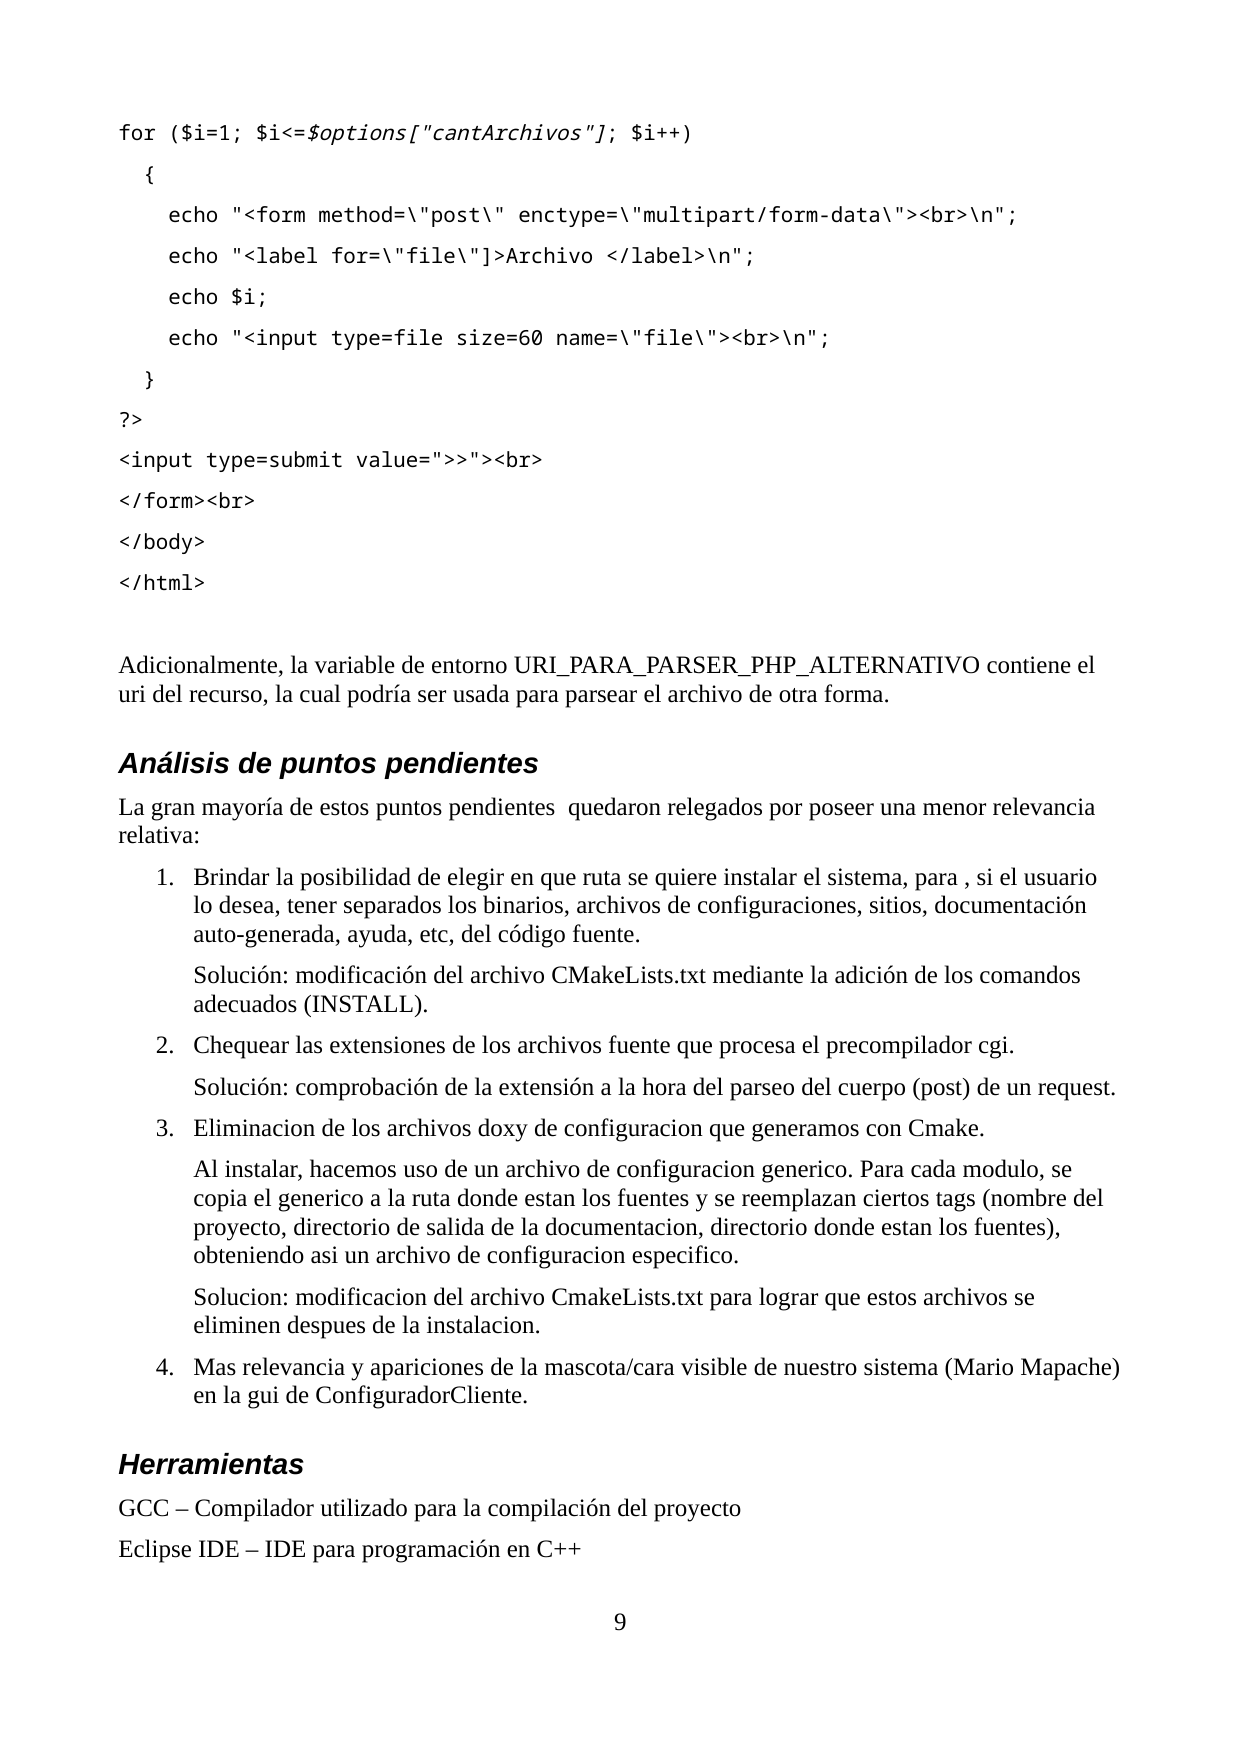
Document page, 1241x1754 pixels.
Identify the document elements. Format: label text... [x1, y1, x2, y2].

list Solución: comprobación de la extensión a la hora del parseo del cuerpo (post) de un request. [156, 1072, 1122, 1100]
subtitle Análisis de puntos pendientes [118, 746, 1122, 779]
list Solucion: modificacion del archivo CmakeLists.txt para lograr que estos archivos se eliminen despues de la instalacion. [156, 1282, 1122, 1339]
text Adicionalmente, la variable de entorno URI_PARA_PARSER_PHP_ALTERNATIVO contiene el uri del recurso, la cual podría ser usada para parsear el archivo de otra forma. [118, 651, 1122, 708]
text ?> [118, 405, 1122, 433]
text La gran mayoría de estos puntos pendientes quedaron relegados por poseer una menor relevancia relativa: [118, 792, 1122, 849]
text Eclipse IDE – IDE para programación en C++ [118, 1534, 1122, 1563]
list Chequear las extensiones de los archivos fuente que procesa el precompilador cgi. [156, 1030, 1122, 1059]
text <input type=submit value=">>"><br> [118, 446, 1122, 474]
subtitle Herramientas [118, 1447, 1122, 1480]
list Solución: modificación del archivo CMakeLists.txt mediante la adición de los comandos adecuados (INSTALL). [156, 960, 1122, 1018]
list Al instalar, hacemos uso de un archivo de configuracion generico. Para cada modulo, se copia el generico a la ruta donde estan los fuentes y se reemplazan ciertos tags (nombre del proyecto, directorio de salida de la documentacion, directorio donde estan los fuentes), obteniendo asi un archivo de configuracion especifico. [156, 1154, 1122, 1269]
text </html> [118, 568, 1122, 597]
text } [118, 364, 1122, 392]
text { [118, 159, 1122, 187]
text for ($i=1; $i<=$options["cantArchivos"]; $i++) [118, 118, 1122, 147]
text </form><br> [118, 487, 1122, 515]
text echo $i; [118, 282, 1122, 310]
list Brindar la posibilidad de elegir en que ruta se quiere instalar el sistema, para , si el usuario lo desea, tener separados los binarios, archivos de configuraciones, sitios, documentación auto-generada, ayuda, etc, del código fuente. [156, 862, 1122, 948]
text GCC – Compilador utilizado para la compilación del proyecto [118, 1493, 1122, 1521]
text echo "<form method=\"post\" enctype=\"multipart/form-data\"><br>\n"; [118, 200, 1122, 228]
text echo "<input type=file size=60 name=\"file\"><br>\n"; [118, 323, 1122, 351]
text echo "<label for=\"file\"]>Archivo </label>\n"; [118, 241, 1122, 269]
text </body> [118, 527, 1122, 556]
list Eliminacion de los archivos doxy de configuracion que generamos con Cmake. [156, 1113, 1122, 1142]
list Mas relevancia y apariciones de la mascota/cara visible de nuestro sistema (Mario Mapache) en la gui de ConfiguradorCliente. [156, 1352, 1122, 1409]
